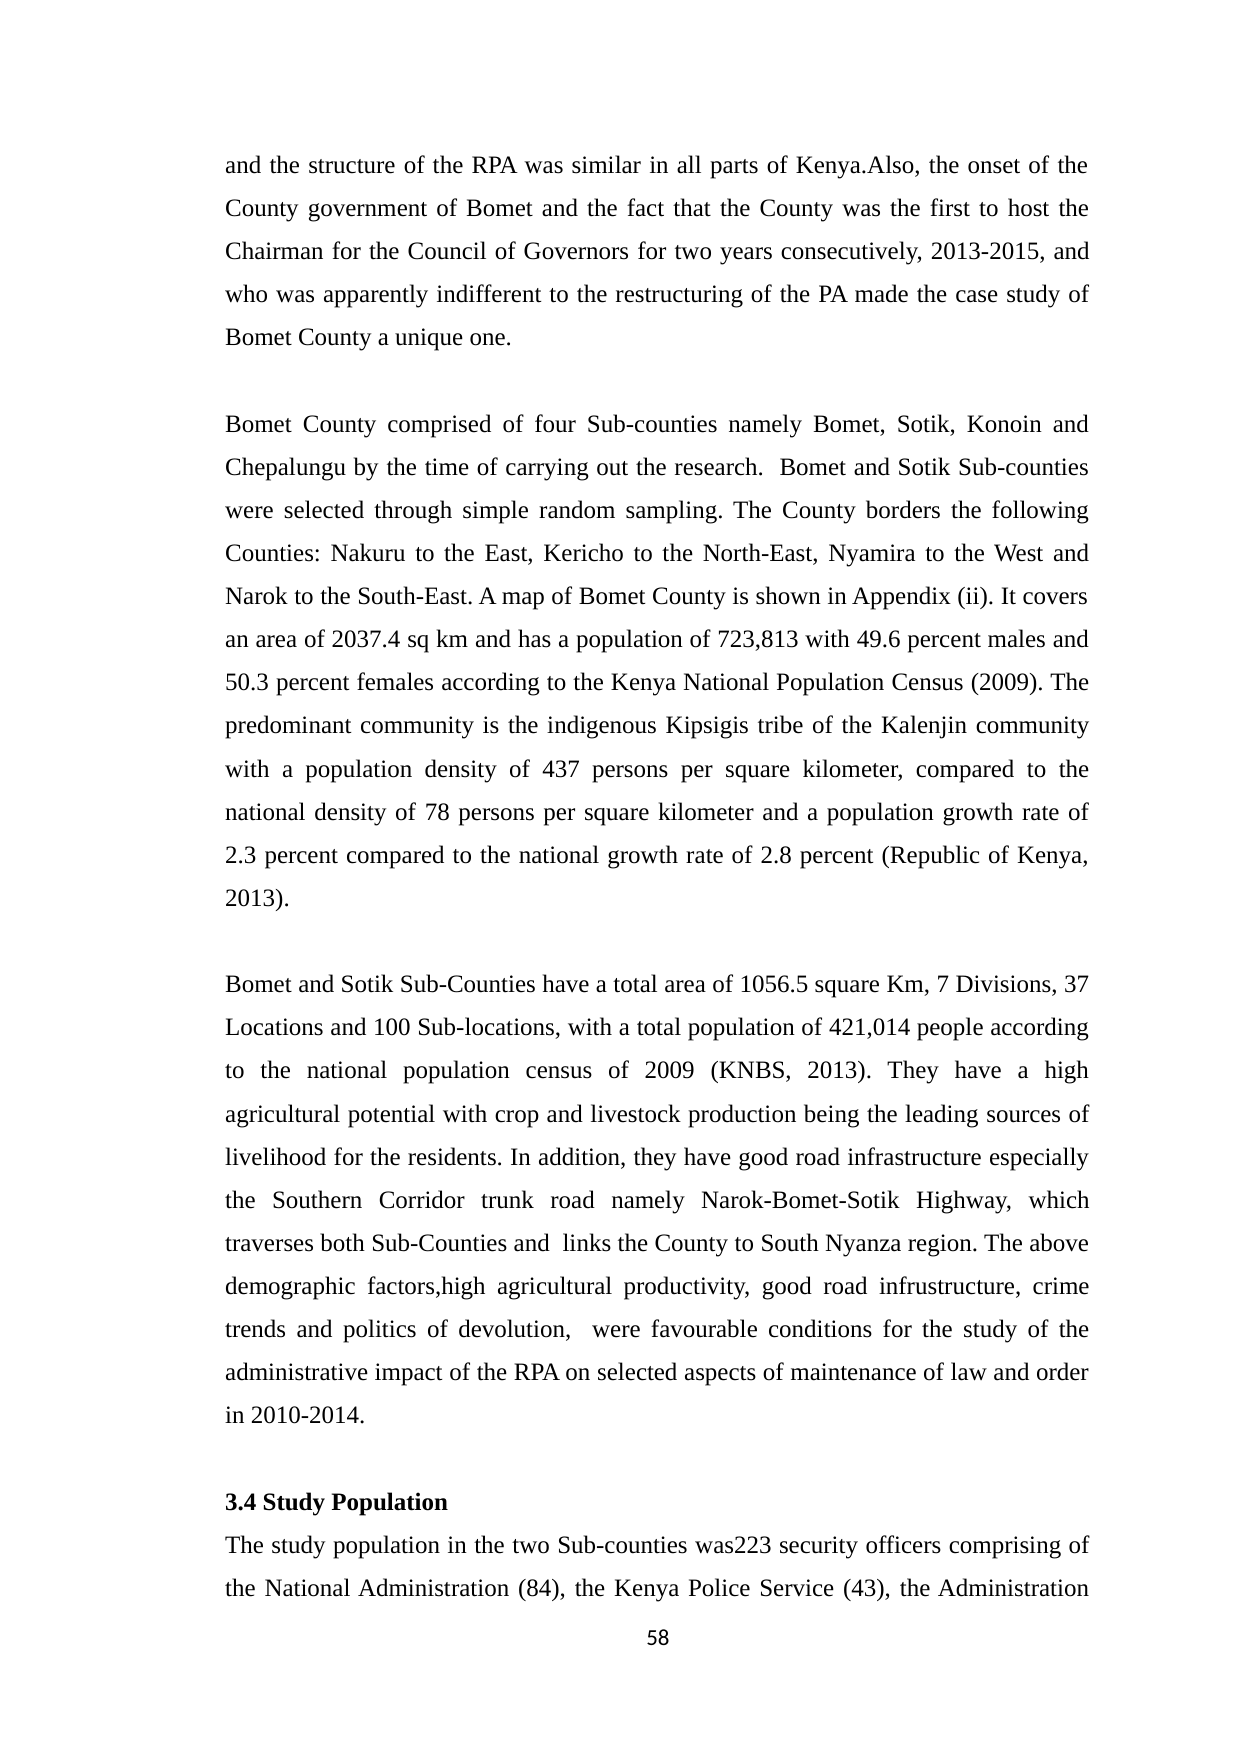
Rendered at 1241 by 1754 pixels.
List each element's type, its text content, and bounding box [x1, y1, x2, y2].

text The study population in the two Sub-counties was223 security officers comprising of the National Administration (84), the Kenya Police Service (43), the Administration [225, 1530, 1090, 1602]
subtitle 3.4 Study Population [225, 1487, 1090, 1516]
text and the structure of the RPA was similar in all parts of Kenya.Also, the onset of the County government of Bomet and the fact that the County was the first to host the Chairman for the Council of Governors for two years consecutively, 2013-2015, and who was apparently indifferent to the restructuring of the PA made the case study of Bomet County a unique one. [225, 150, 1090, 351]
text Bomet County comprised of four Sub-counties namely Bomet, Sotik, Konoin and Chepalungu by the time of carrying out the research. Bomet and Sotik Sub-counties were selected through simple random sampling. The County borders the following Counties: Nakuru to the East, Kericho to the North-East, Nyamira to the West and Narok to the South-East. A map of Bomet County is shown in Appendix (ii). It covers an area of 2037.4 sq km and has a population of 723,813 with 49.6 percent males and 50.3 percent females according to the Kenya National Population Census (2009). The predominant community is the indigenous Kipsigis tribe of the Kalenjin community with a population density of 437 persons per square kilometer, compared to the national density of 78 persons per square kilometer and a population growth rate of 2.3 percent compared to the national growth rate of 2.8 percent (Republic of Kenya, 2013). [225, 409, 1090, 912]
text Bomet and Sotik Sub-Counties have a total area of 1056.5 square Km, 7 Divisions, 37 Locations and 100 Sub-locations, with a total population of 421,014 people according to the national population census of 2009 (KNBS, 2013). They have a high agricultural potential with crop and livestock production being the leading sources of livelihood for the residents. In addition, they have good road infrastructure especially the Southern Corridor trunk road namely Narok-Bomet-Sotik Highway, which traverses both Sub-Counties and links the County to South Nyanza region. The above demographic factors,high agricultural productivity, good road infrustructure, crime trends and politics of devolution, were favourable conditions for the study of the administrative impact of the RPA on selected aspects of maintenance of law and order in 2010-2014. [225, 969, 1090, 1429]
